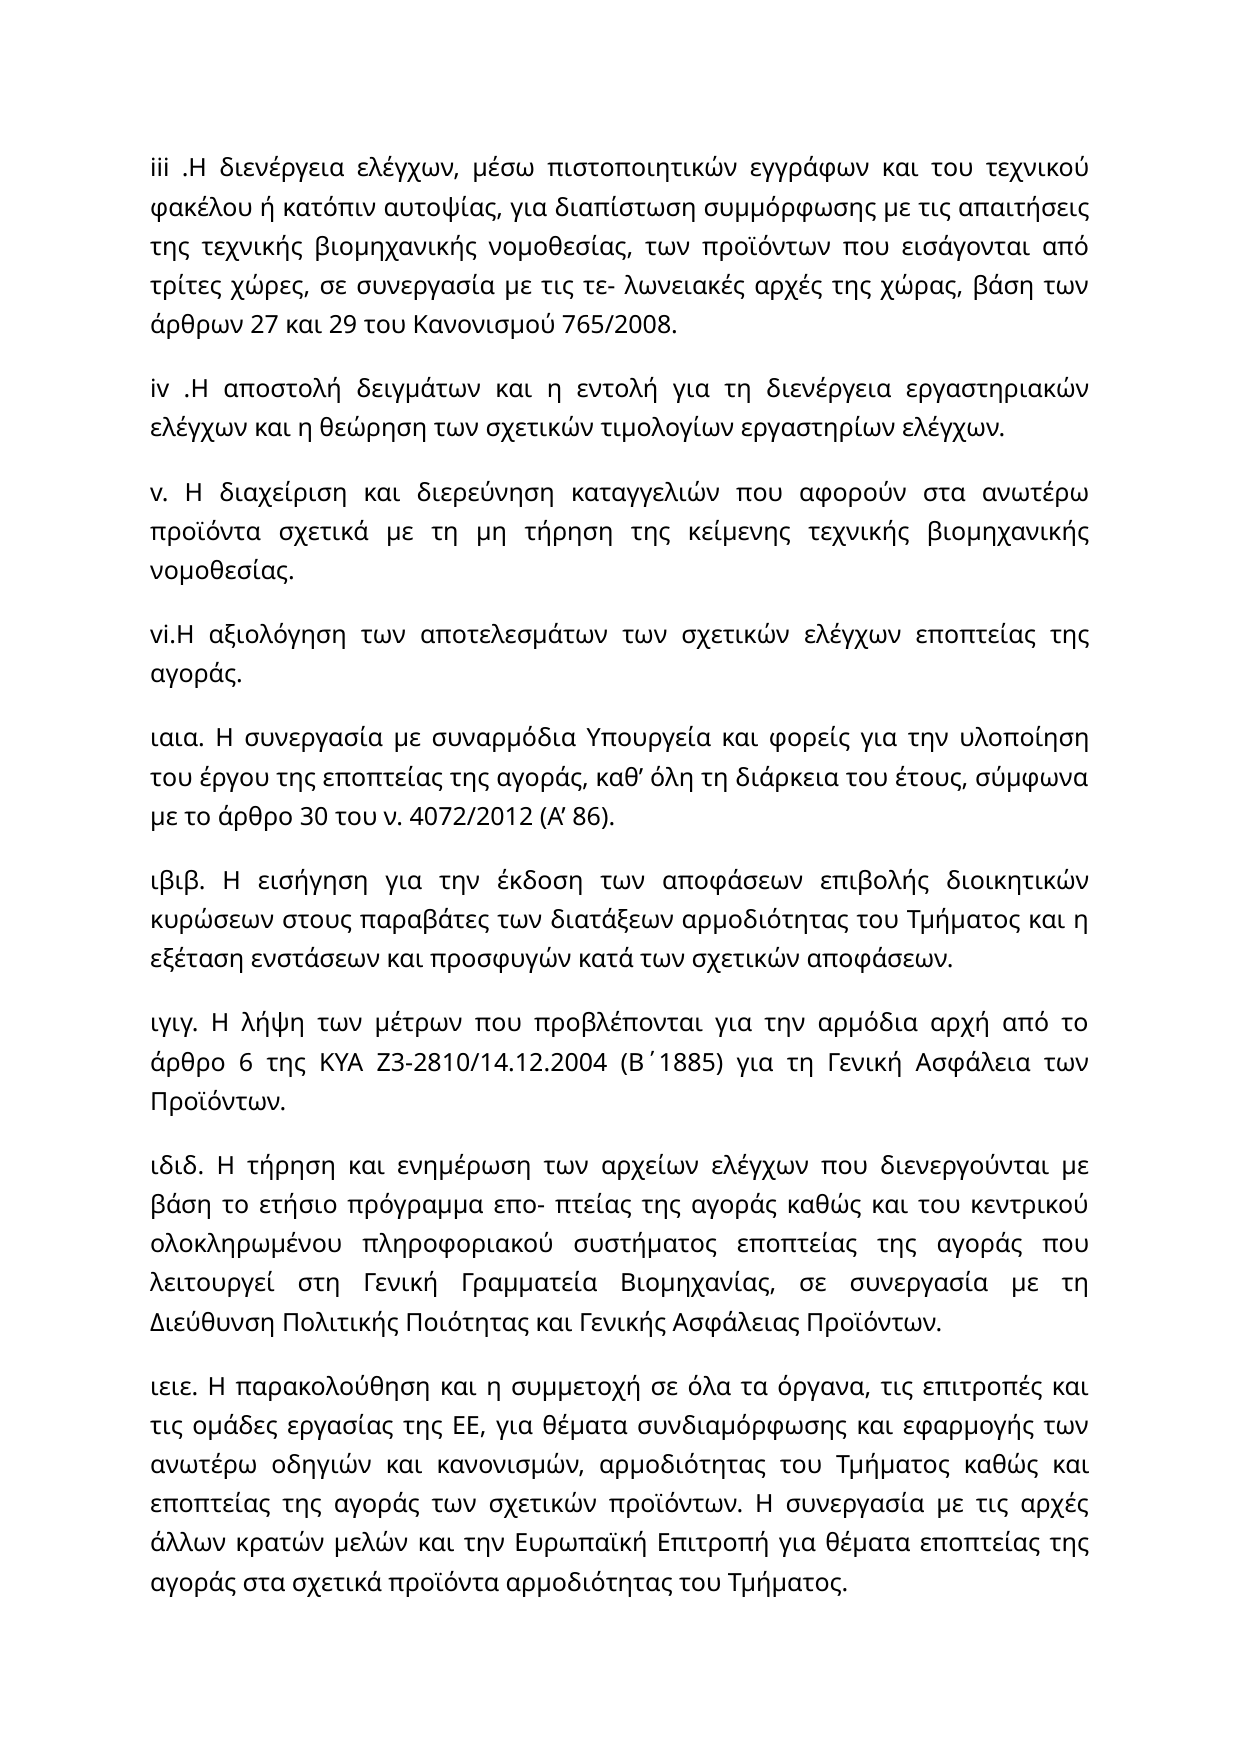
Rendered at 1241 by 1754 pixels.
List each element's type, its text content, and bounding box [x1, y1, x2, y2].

text ιβιβ. Η εισήγηση για την έκδοση των αποφάσεων επιβολής διοικητικών κυρώσεων στους παραβάτες των διατάξεων αρμοδιότητας του Τμήματος και η εξέταση ενστάσεων και προσφυγών κατά των σχετικών αποφάσεων. [150, 862, 1090, 975]
text v. Η διαχείριση και διερεύνηση καταγγελιών που αφορούν στα ανωτέρω προϊόντα σχετικά με τη μη τήρηση της κείμενης τεχνικής βιομηχανικής νομοθεσίας. [150, 474, 1090, 587]
text ιδιδ. Η τήρηση και ενημέρωση των αρχείων ελέγχων που διενεργούνται με βάση το ετήσιο πρόγραμμα επο- πτείας της αγοράς καθώς και του κεντρικού ολοκληρωμένου πληροφοριακού συστήματος εποπτείας της αγοράς που λειτουργεί στη Γενική Γραμματεία Βιομηχανίας, σε συνεργασία με τη Διεύθυνση Πολιτικής Ποιότητας και Γενικής Ασφάλειας Προϊόντων. [150, 1147, 1090, 1338]
text ιαια. Η συνεργασία με συναρμόδια Yπουργεία και φορείς για την υλοποίηση του έργου της εποπτείας της αγοράς, καθ’ όλη τη διάρκεια του έτους, σύμφωνα με το άρθρο 30 του ν. 4072/2012 (Α’ 86). [150, 720, 1090, 832]
text iii .Η διενέργεια ελέγχων, μέσω πιστοποιητικών εγγράφων και του τεχνικού φακέλου ή κατόπιν αυτοψίας, για διαπίστωση συμμόρφωσης με τις απαιτήσεις της τεχνικής βιομηχανικής νομοθεσίας, των προϊόντων που εισάγονται από τρίτες χώρες, σε συνεργασία με τις τε- λωνειακές αρχές της χώρας, βάση των άρθρων 27 και 29 του Κανονισμού 765/2008. [150, 150, 1090, 341]
text vi.Η αξιολόγηση των αποτελεσμάτων των σχετικών ελέγχων εποπτείας της αγοράς. [150, 617, 1090, 690]
text ιειε. Η παρακολούθηση και η συμμετοχή σε όλα τα όργανα, τις επιτροπές και τις ομάδες εργασίας της ΕΕ, για θέματα συνδιαμόρφωσης και εφαρμογής των ανωτέρω οδηγιών και κανονισμών, αρμοδιότητας του Τμήματος καθώς και εποπτείας της αγοράς των σχετικών προϊόντων. Η συνεργασία με τις αρχές άλλων κρατών μελών και την Ευρωπαϊκή Επιτροπή για θέματα εποπτείας της αγοράς στα σχετικά προϊόντα αρμοδιότητας του Τμήματος. [150, 1368, 1090, 1598]
text iv .Η αποστολή δειγμάτων και η εντολή για τη διενέργεια εργαστηριακών ελέγχων και η θεώρηση των σχετικών τιμολογίων εργαστηρίων ελέγχων. [150, 371, 1090, 444]
text ιγιγ. Η λήψη των μέτρων που προβλέπονται για την αρμόδια αρχή από το άρθρο 6 της ΚΥΑ Ζ3-2810/14.12.2004 (Β΄1885) για τη Γενική Ασφάλεια των Προϊόντων. [150, 1005, 1090, 1117]
